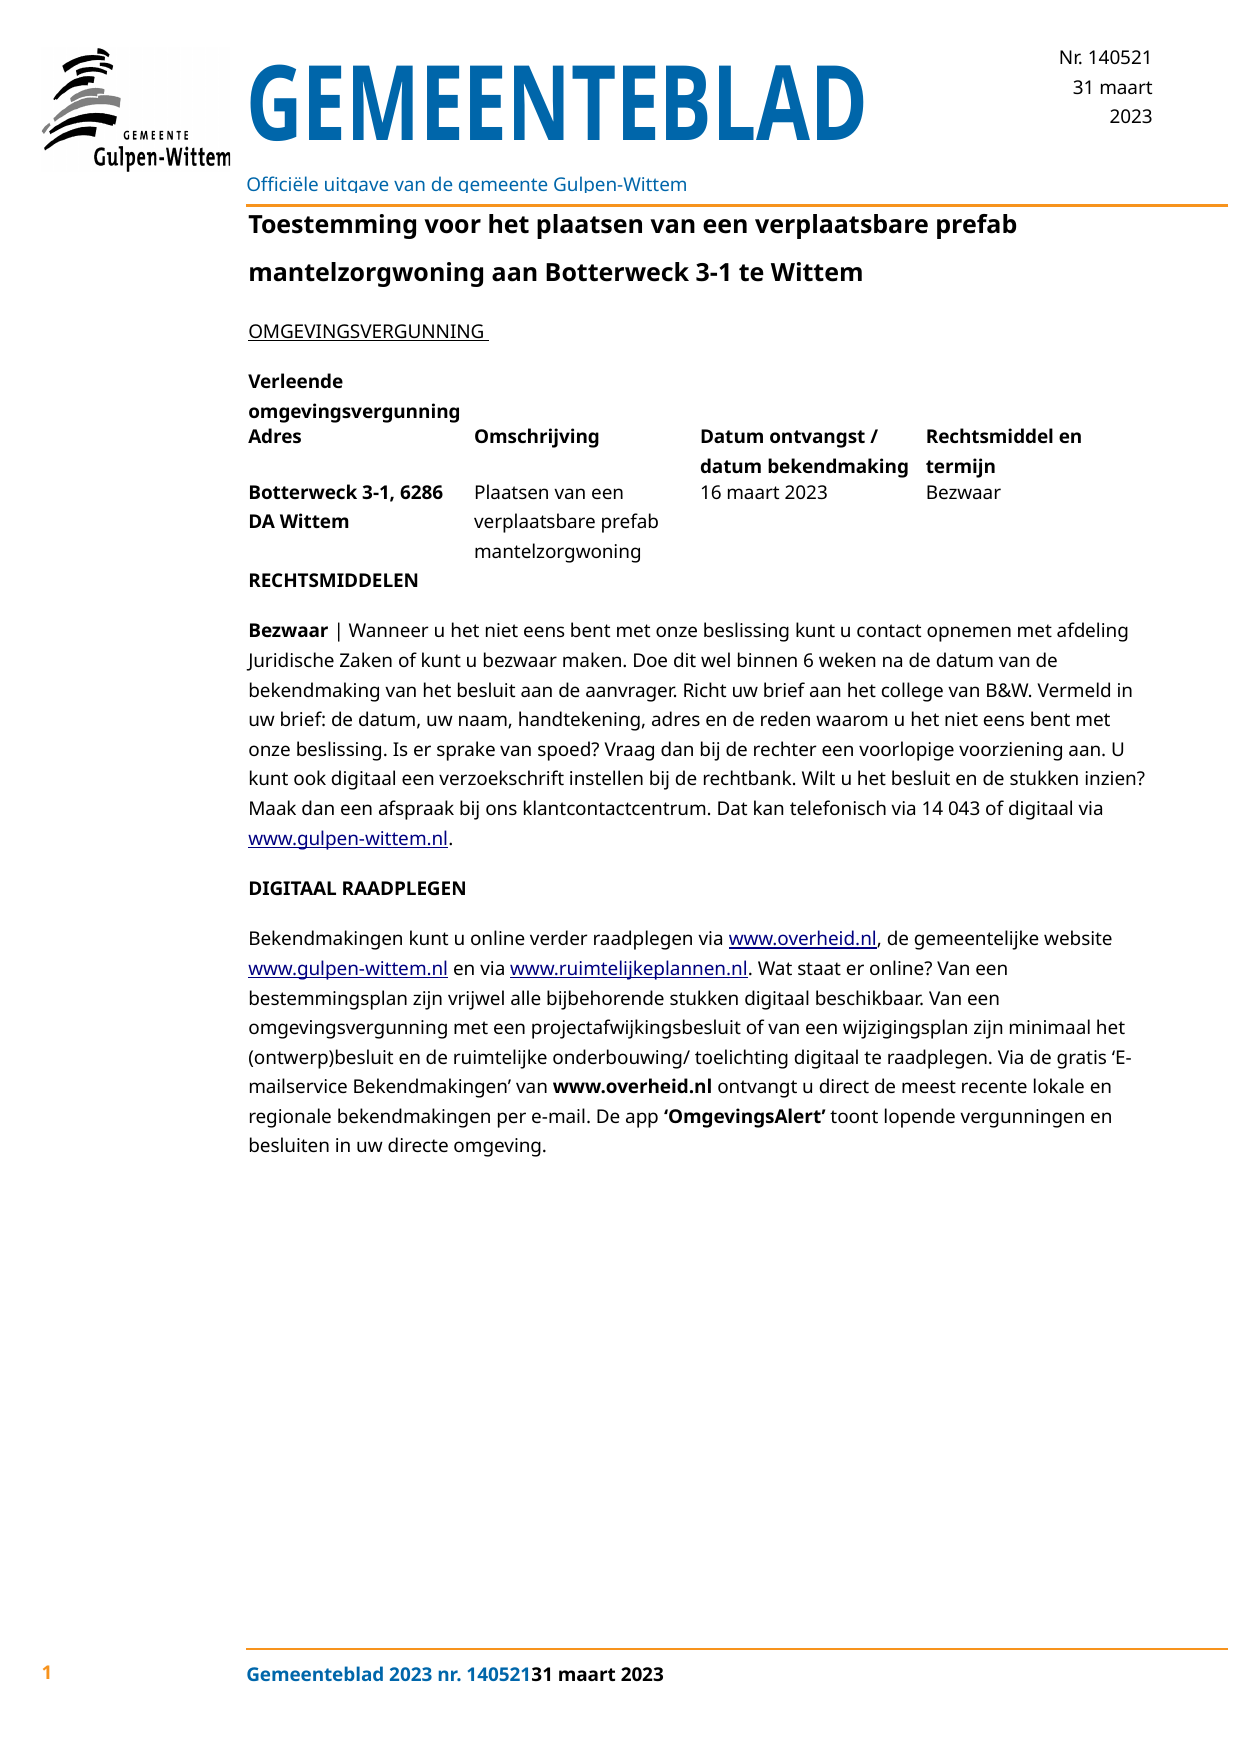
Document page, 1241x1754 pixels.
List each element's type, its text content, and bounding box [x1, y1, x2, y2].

table_cell Omschrijving [474, 424, 700, 479]
table_cell Plaatsen van een verplaatsbare prefab mantelzorgwoning [474, 479, 700, 564]
text Toestemming voor het plaatsen van een verplaatsbare prefab mantelzorgwoning aan Botterweck 3-1 te Wittem [248, 207, 1152, 288]
table_cell Datum ontvangst / datum bekendmaking [700, 424, 926, 479]
table_header [926, 369, 1152, 424]
table_cell Bezwaar [926, 479, 1152, 564]
text Bekendmakingen kunt u online verder raadplegen via www.overheid.nl, de gemeentelijke website www.gulpen-wittem.nl en via www.ruimtelijkeplannen.nl. Wat staat er online? Van een bestemmingsplan zijn vrijwel alle bijbehorende stukken digitaal beschikbaar. Van een omgevingsvergunning met een projectafwijkingsbesluit of van een wijzigingsplan zijn minimaal het (ontwerp)besluit en de ruimtelijke onderbouwing/ toelichting digitaal te raadplegen. Via de gratis ‘E-mailservice Bekendmakingen’ van www.overheid.nl ontvangt u direct de meest recente lokale en regionale bekendmakingen per e-mail. De app ‘OmgevingsAlert’ toont lopende vergunningen en besluiten in uw directe omgeving. [248, 926, 1152, 1158]
text DIGITAAL RAADPLEGEN [248, 875, 1152, 901]
table_header [700, 369, 926, 424]
table_header [474, 369, 700, 424]
text OMGEVINGSVERGUNNING [248, 318, 1152, 344]
table_cell 16 maart 2023 [700, 479, 926, 564]
table_cell Rechtsmiddel en termijn [926, 424, 1152, 479]
text Bezwaar | Wanneer u het niet eens bent met onze beslissing kunt u contact opnemen met afdeling Juridische Zaken of kunt u bezwaar maken. Doe dit wel binnen 6 weken na de datum van de bekendmaking van het besluit aan de aanvrager. Richt uw brief aan het college van B&W. Vermeld in uw brief: de datum, uw naam, handtekening, adres en de reden waarom u het niet eens bent met onze beslissing. Is er sprake van spoed? Vraag dan bij de rechter een voorlopige voorziening aan. U kunt ook digitaal een verzoekschrift instellen bij de rechtbank. Wilt u het besluit en de stukken inzien? Maak dan een afspraak bij ons klantcontactcentrum. Dat kan telefonisch via 14 043 of digitaal via www.gulpen-wittem.nl. [248, 618, 1152, 850]
picture [41, 47, 231, 172]
text RECHTSMIDDELEN [248, 567, 1152, 593]
table_header Verleende omgevingsvergunning [248, 369, 474, 424]
table_cell Adres [248, 424, 474, 479]
table_cell Botterweck 3-1, 6286 DA Wittem [248, 479, 474, 564]
